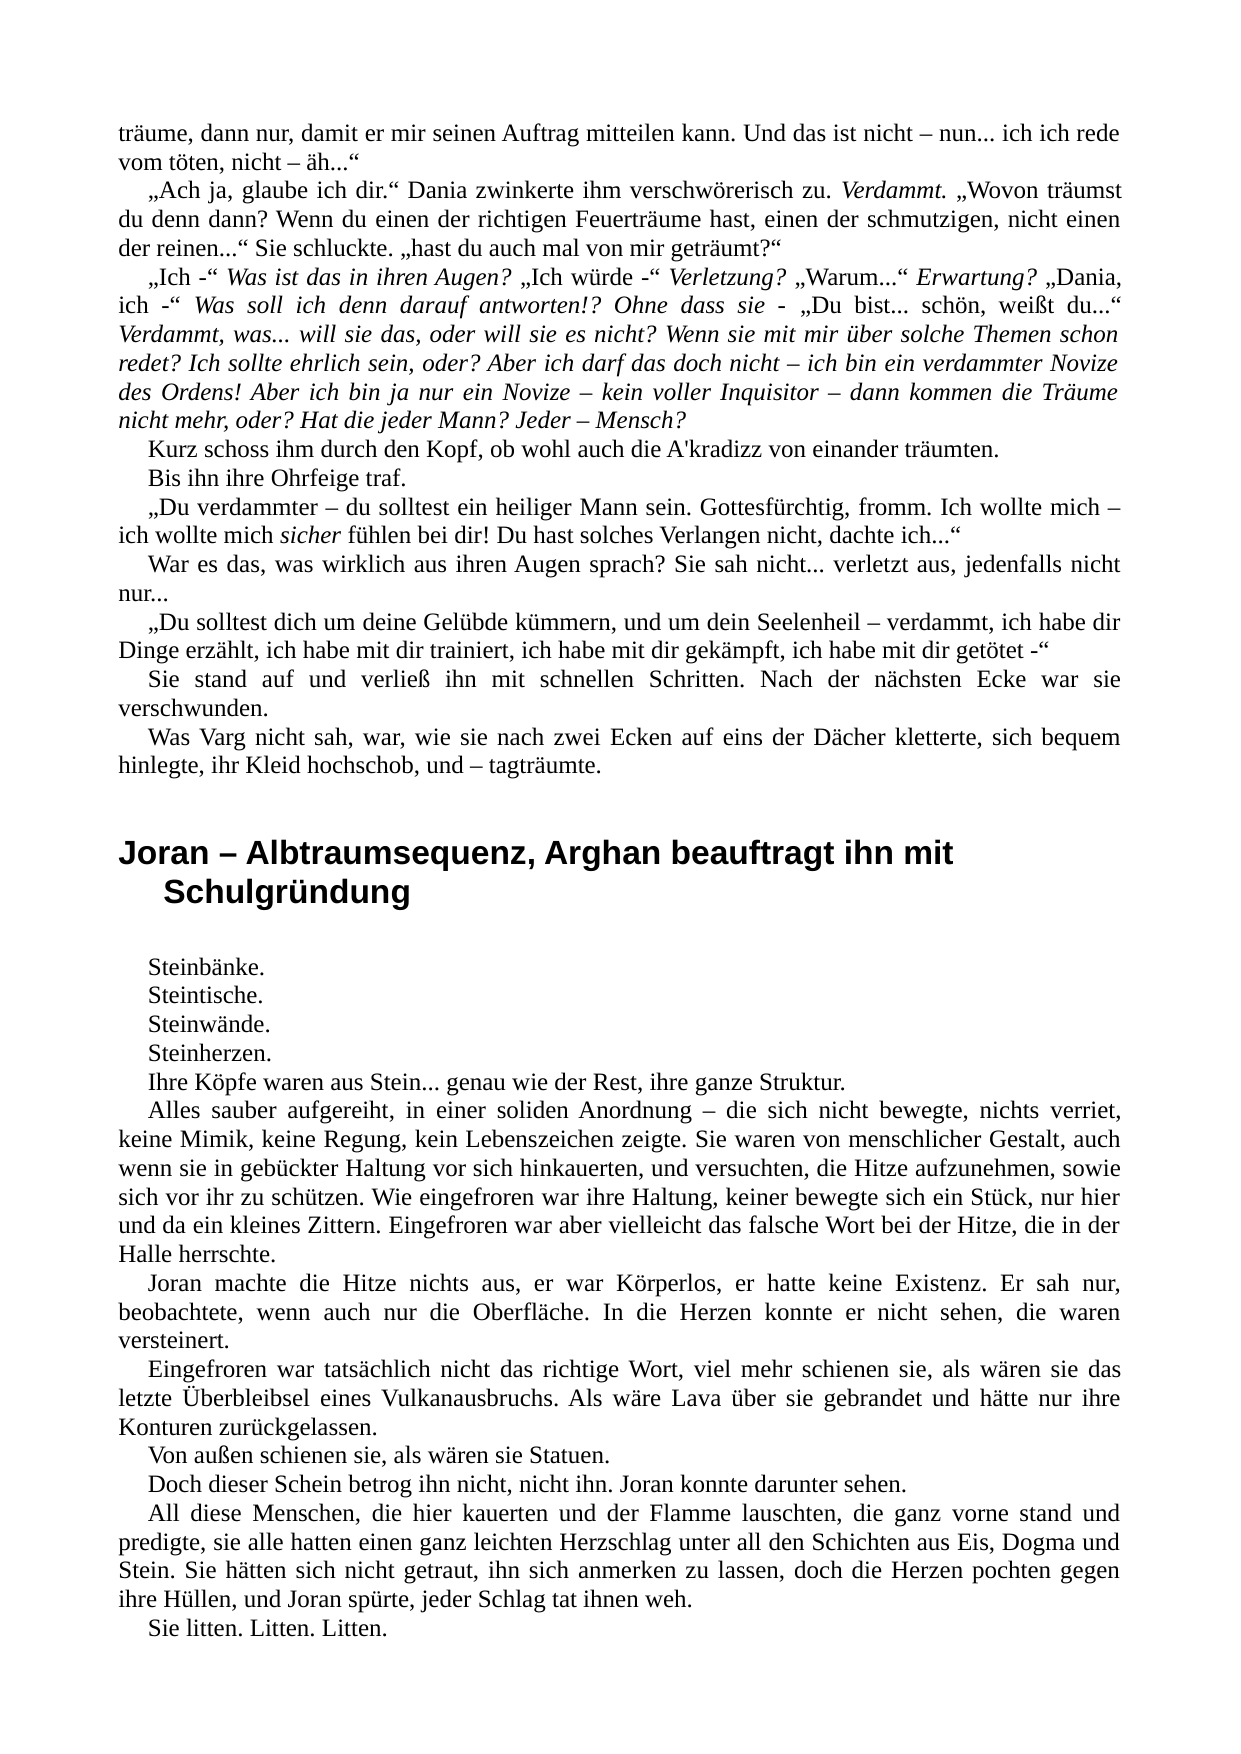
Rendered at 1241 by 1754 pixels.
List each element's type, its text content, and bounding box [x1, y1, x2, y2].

text Eingefroren war tatsächlich nicht das richtige Wort, viel mehr schienen sie, als wären sie das letzte Überbleibsel eines Vulkanausbruchs. Als wäre Lava über sie gebrandet und hätte nur ihre Konturen zurückgelassen. [118, 1354, 1122, 1440]
text „Ich -“ Was ist das in ihren Augen? „Ich würde -“ Verletzung? „Warum...“ Erwartung? „Dania, ich -“ Was soll ich denn darauf antworten!? Ohne dass sie - „Du bist... schön, weißt du...“ Verdammt, was... will sie das, oder will sie es nicht? Wenn sie mit mir über solche Themen schon redet? Ich sollte ehrlich sein, oder? Aber ich darf das doch nicht – ich bin ein verdammter Novize des Ordens! Aber ich bin ja nur ein Novize – kein voller Inquisitor – dann kommen die Träume nicht mehr, oder? Hat die jeder Mann? Jeder – Mensch? [118, 262, 1122, 434]
text Doch dieser Schein betrog ihn nicht, nicht ihn. Joran konnte darunter sehen. [118, 1469, 1122, 1498]
text Joran machte die Hitze nichts aus, er war Körperlos, er hatte keine Existenz. Er sah nur, beobachtete, wenn auch nur die Oberfläche. In die Herzen konnte er nicht sehen, die waren versteinert. [118, 1268, 1122, 1354]
text Ihre Köpfe waren aus Stein... genau wie der Rest, ihre ganze Struktur. [118, 1067, 1122, 1095]
text All diese Menschen, die hier kauerten und der Flamme lauschten, die ganz vorne stand und predigte, sie alle hatten einen ganz leichten Herzschlag unter all den Schichten aus Eis, Dogma und Stein. Sie hätten sich nicht getraut, ihn sich anmerken zu lassen, doch die Herzen pochten gegen ihre Hüllen, und Joran spürte, jeder Schlag tat ihnen weh. [118, 1498, 1122, 1613]
text Sie litten. Litten. Litten. [118, 1613, 1122, 1642]
text „Du solltest dich um deine Gelübde kümmern, und um dein Seelenheil – verdammt, ich habe dir Dinge erzählt, ich habe mit dir trainiert, ich habe mit dir gekämpft, ich habe mit dir getötet -“ [118, 607, 1122, 664]
text Steinherzen. [118, 1038, 1122, 1067]
text Was Varg nicht sah, war, wie sie nach zwei Ecken auf eins der Dächer kletterte, sich bequem hinlegte, ihr Kleid hochschob, und – tagträumte. [118, 722, 1122, 779]
text Bis ihn ihre Ohrfeige traf. [118, 463, 1122, 492]
text Sie stand auf und verließ ihn mit schnellen Schritten. Nach der nächsten Ecke war sie verschwunden. [118, 664, 1122, 722]
text Von außen schienen sie, als wären sie Statuen. [118, 1440, 1122, 1469]
text Steintische. [118, 980, 1122, 1009]
text Alles sauber aufgereiht, in einer soliden Anordnung – die sich nicht bewegte, nichts verriet, keine Mimik, keine Regung, kein Lebenszeichen zeigte. Sie waren von menschlicher Gestalt, auch wenn sie in gebückter Haltung vor sich hinkauerten, und versuchten, die Hitze aufzunehmen, sowie sich vor ihr zu schützen. Wie eingefroren war ihre Haltung, keiner bewegte sich ein Stück, nur hier und da ein kleines Zittern. Eingefroren war aber vielleicht das falsche Wort bei der Hitze, die in der Halle herrschte. [118, 1095, 1122, 1268]
text Steinwände. [118, 1009, 1122, 1038]
text „Du verdammter – du solltest ein heiliger Mann sein. Gottesfürchtig, fromm. Ich wollte mich – ich wollte mich sicher fühlen bei dir! Du hast solches Verlangen nicht, dachte ich...“ [118, 492, 1122, 549]
text träume, dann nur, damit er mir seinen Auftrag mitteilen kann. Und das ist nicht – nun... ich ich rede vom töten, nicht – äh...“ [118, 118, 1122, 176]
text Kurz schoss ihm durch den Kopf, ob wohl auch die A'kradizz von einander träumten. [118, 434, 1122, 463]
text War es das, was wirklich aus ihren Augen sprach? Sie sah nicht... verletzt aus, jedenfalls nicht nur... [118, 549, 1122, 607]
subtitle Joran – Albtraumsequenz, Arghan beauftragt ihn mit Schulgründung [118, 833, 1122, 910]
text „Ach ja, glaube ich dir.“ Dania zwinkerte ihm verschwörerisch zu. Verdammt. „Wovon träumst du denn dann? Wenn du einen der richtigen Feuerträume hast, einen der schmutzigen, nicht einen der reinen...“ Sie schluckte. „hast du auch mal von mir geträumt?“ [118, 176, 1122, 262]
text Steinbänke. [118, 952, 1122, 980]
